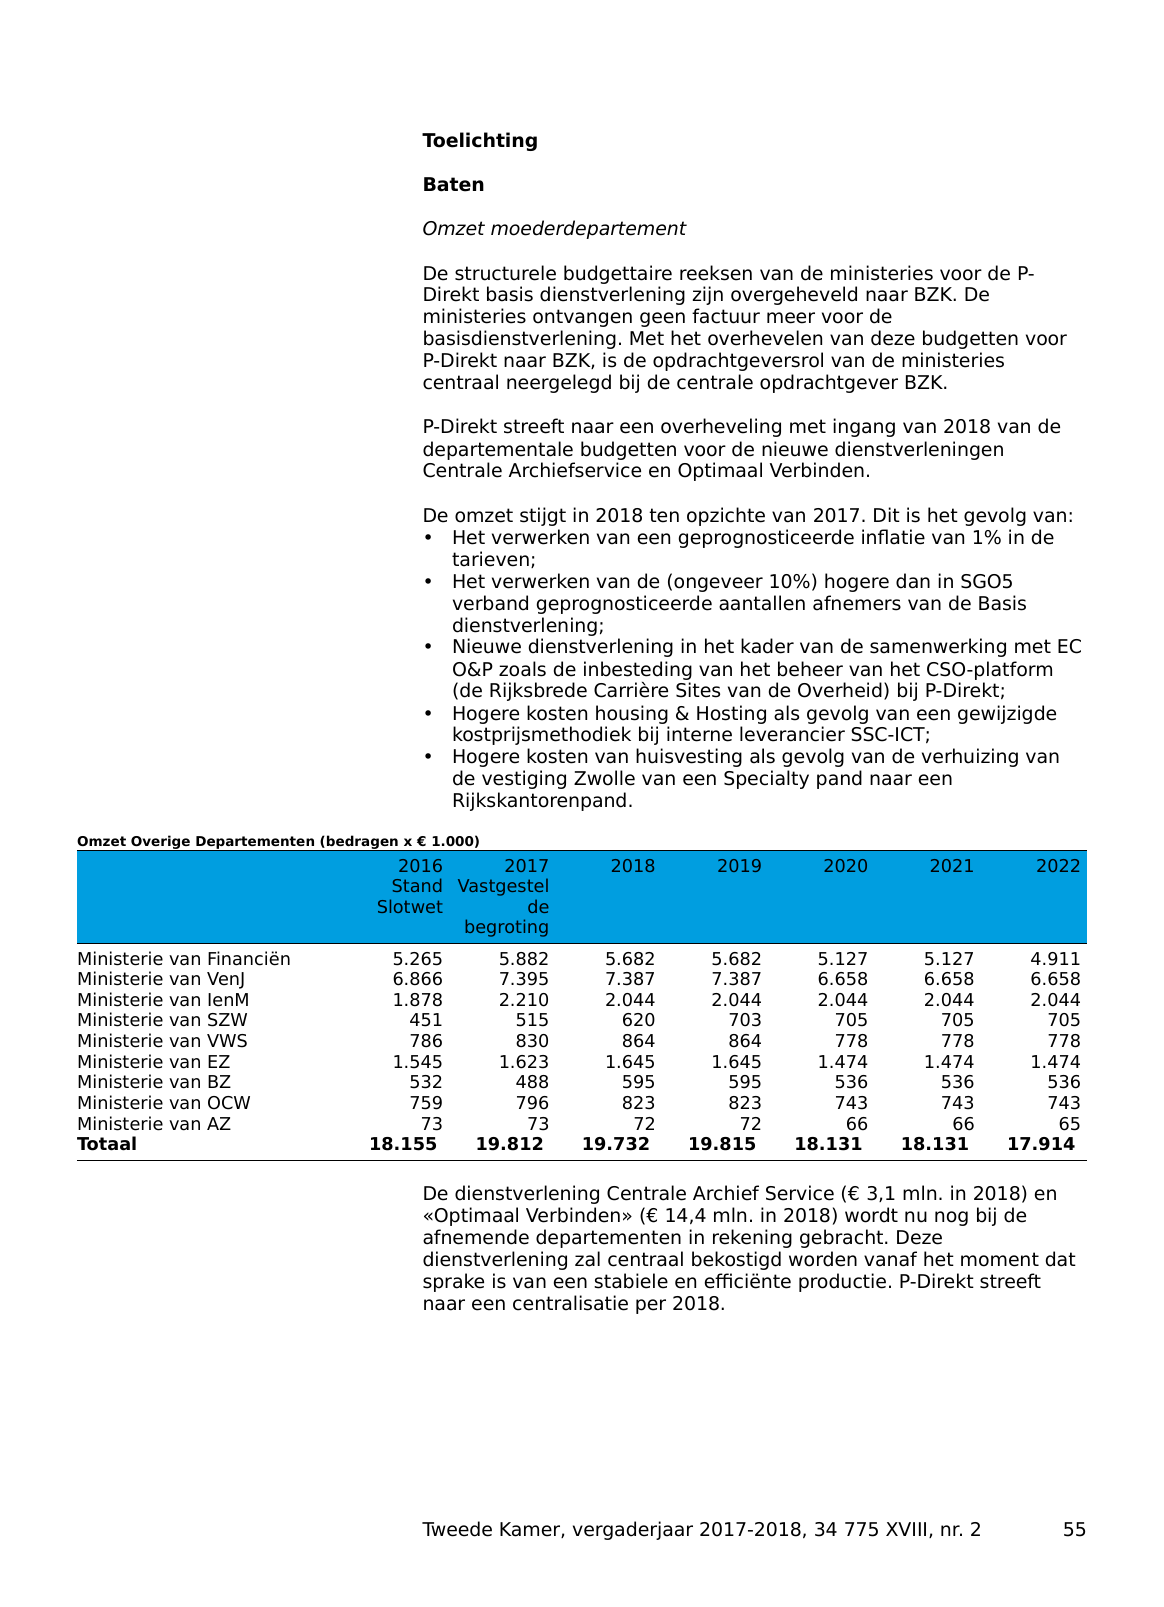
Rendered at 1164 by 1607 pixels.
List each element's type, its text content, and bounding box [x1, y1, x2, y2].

text P-Direkt streeft naar een overheveling met ingang van 2018 van de departementale budgetten voor de nieuwe dienstverleningen Centrale Archiefservice en Optimaal Verbinden. [422, 416, 1087, 482]
table_cell 1.545 [343, 1052, 449, 1072]
table_cell 5.127 [768, 944, 874, 969]
table_cell 488 [449, 1072, 555, 1093]
table_cell 65 [980, 1114, 1087, 1134]
table_cell 823 [661, 1093, 768, 1113]
table_cell 703 [661, 1010, 768, 1031]
table_cell Ministerie van SZW [77, 1010, 342, 1031]
table_cell Ministerie van VWS [77, 1031, 342, 1052]
subtitle Omzet moederdepartement [422, 218, 1087, 240]
table_cell 19.732 [555, 1134, 661, 1159]
table_cell 2018 [555, 851, 661, 943]
table_cell 705 [980, 1010, 1087, 1031]
table_cell 536 [874, 1072, 980, 1093]
table_cell 18.131 [874, 1134, 980, 1159]
table_cell 4.911 [980, 944, 1087, 969]
table_cell 2022 [980, 851, 1087, 943]
table_cell 595 [661, 1072, 768, 1093]
table_cell 796 [449, 1093, 555, 1113]
text • Hogere kosten housing & Hosting als gevolg van een gewijzigde kostprijsmethodiek bij interne leverancier SSC-ICT; [422, 702, 1087, 746]
table_cell Totaal [77, 1134, 342, 1159]
table_cell 7.387 [661, 969, 768, 990]
table_cell 620 [555, 1010, 661, 1031]
table_cell 1.623 [449, 1052, 555, 1072]
table_cell [77, 851, 342, 943]
table_cell 864 [555, 1031, 661, 1052]
text • Het verwerken van de (ongeveer 10%) hogere dan in SGO5 verband geprognosticeerde aantallen afnemers van de Basis dienstverlening; [422, 571, 1087, 636]
table_cell 2.044 [555, 990, 661, 1010]
table_cell 6.658 [980, 969, 1087, 990]
table_cell 2021 [874, 851, 980, 943]
table_cell 18.155 [343, 1134, 449, 1159]
table_cell Ministerie van VenJ [77, 969, 342, 990]
text De structurele budgettaire reeksen van de ministeries voor de P-Direkt basis dienstverlening zijn overgeheveld naar BZK. De ministeries ontvangen geen factuur meer voor de basisdienstverlening. Met het overhevelen van deze budgetten voor P-Direkt naar BZK, is de opdrachtgeversrol van de ministeries centraal neergelegd bij de centrale opdrachtgever BZK. [422, 262, 1087, 394]
table_cell 72 [661, 1114, 768, 1134]
table_cell 73 [343, 1114, 449, 1134]
table_cell 5.127 [874, 944, 980, 969]
table_cell 1.878 [343, 990, 449, 1010]
table_cell 451 [343, 1010, 449, 1031]
text • Hogere kosten van huisvesting als gevolg van de verhuizing van de vestiging Zwolle van een Specialty pand naar een Rijkskantorenpand. [422, 746, 1087, 812]
table_cell 2.044 [874, 990, 980, 1010]
table_cell 6.866 [343, 969, 449, 990]
table_cell Ministerie van Financiën [77, 944, 342, 969]
table_cell 1.645 [661, 1052, 768, 1072]
table_cell 823 [555, 1093, 661, 1113]
table_cell Ministerie van OCW [77, 1093, 342, 1113]
table_cell 536 [980, 1072, 1087, 1093]
text De dienstverlening Centrale Archief Service (€ 3,1 mln. in 2018) en «Optimaal Verbinden» (€ 14,4 mln. in 2018) wordt nu nog bij de afnemende departementen in rekening gebracht. Deze dienstverlening zal centraal bekostigd worden vanaf het moment dat sprake is van een stabiele en efficiënte productie. P-Direkt streeft naar een centralisatie per 2018. [422, 1183, 1087, 1314]
table_cell 786 [343, 1031, 449, 1052]
table_cell Ministerie van AZ [77, 1114, 342, 1134]
table_cell 864 [661, 1031, 768, 1052]
table_cell Ministerie van IenM [77, 990, 342, 1010]
table_cell 2.044 [661, 990, 768, 1010]
table_cell 2016 Stand Slotwet [343, 851, 449, 943]
table_cell 1.474 [980, 1052, 1087, 1072]
table_cell 5.882 [449, 944, 555, 969]
table_cell 2.044 [768, 990, 874, 1010]
table_cell 759 [343, 1093, 449, 1113]
table_header Omzet Overige Departementen (bedragen x € 1.000) [77, 834, 1087, 850]
subtitle Toelichting [422, 130, 1087, 152]
table_cell 66 [874, 1114, 980, 1134]
table_cell 778 [768, 1031, 874, 1052]
table_cell 1.645 [555, 1052, 661, 1072]
table_cell 515 [449, 1010, 555, 1031]
table_cell 72 [555, 1114, 661, 1134]
table_cell 2017 Vastgestelde begroting [449, 851, 555, 943]
table_cell 7.387 [555, 969, 661, 990]
text • Nieuwe dienstverlening in het kader van de samenwerking met EC O&P zoals de inbesteding van het beheer van het CSO-platform (de Rijksbrede Carrière Sites van de Overheid) bij P-Direkt; [422, 636, 1087, 702]
table_cell 743 [980, 1093, 1087, 1113]
table_cell 19.815 [661, 1134, 768, 1159]
table_cell 595 [555, 1072, 661, 1093]
table_cell 778 [874, 1031, 980, 1052]
table_cell 5.265 [343, 944, 449, 969]
table_cell 17.914 [980, 1134, 1087, 1159]
text • Het verwerken van een geprognosticeerde inflatie van 1% in de tarieven; [422, 527, 1087, 571]
table_cell 743 [874, 1093, 980, 1113]
table_cell 6.658 [768, 969, 874, 990]
table_cell 2020 [768, 851, 874, 943]
table_cell 743 [768, 1093, 874, 1113]
table_cell 73 [449, 1114, 555, 1134]
table_cell 2019 [661, 851, 768, 943]
table_cell 5.682 [661, 944, 768, 969]
table_cell 2.210 [449, 990, 555, 1010]
table_cell 830 [449, 1031, 555, 1052]
table_cell 66 [768, 1114, 874, 1134]
table_cell Ministerie van BZ [77, 1072, 342, 1093]
text De omzet stijgt in 2018 ten opzichte van 2017. Dit is het gevolg van: [422, 504, 1087, 527]
table_cell 2.044 [980, 990, 1087, 1010]
table_cell 532 [343, 1072, 449, 1093]
table_cell 18.131 [768, 1134, 874, 1159]
table_cell 1.474 [874, 1052, 980, 1072]
table_cell 5.682 [555, 944, 661, 969]
table_cell Ministerie van EZ [77, 1052, 342, 1072]
table_cell 1.474 [768, 1052, 874, 1072]
table_cell 705 [768, 1010, 874, 1031]
table_cell 778 [980, 1031, 1087, 1052]
table_cell 7.395 [449, 969, 555, 990]
subtitle Baten [422, 174, 1087, 196]
table_cell 19.812 [449, 1134, 555, 1159]
table_cell 6.658 [874, 969, 980, 990]
table_cell 536 [768, 1072, 874, 1093]
table_cell 705 [874, 1010, 980, 1031]
